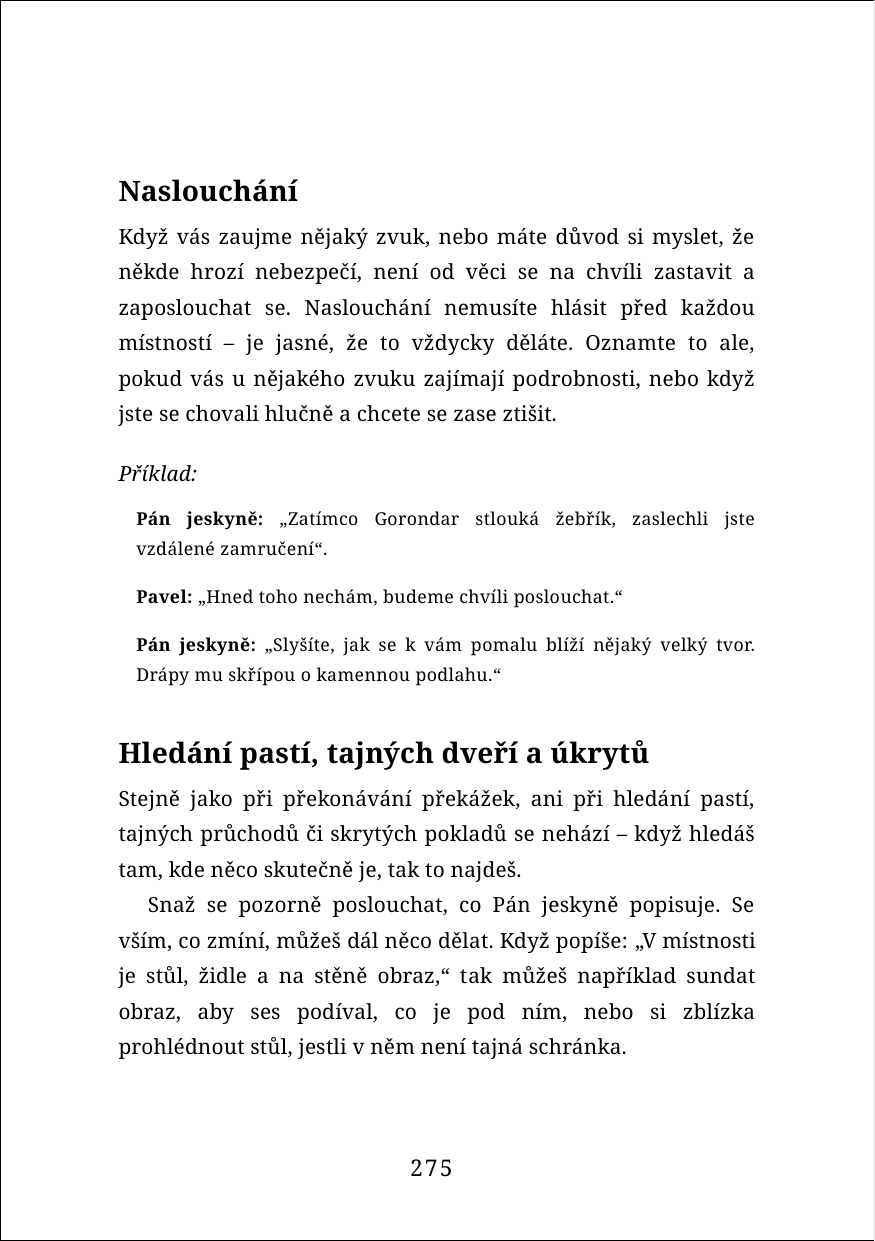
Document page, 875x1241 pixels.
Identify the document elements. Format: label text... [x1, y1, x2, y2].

subtitle Hledání pastí, tajných dveří a úkrytů [118, 734, 756, 772]
text Když vás zaujme nějaký zvuk, nebo máte důvod si myslet, že někde hrozí nebezpečí, není od věci se na chvíli zastavit a zaposlouchat se. Naslouchání nemusíte hlásit před každou místností – je jasné, že to vždycky děláte. Oznamte to ale, pokud vás u nějakého zvuku zajímají podrobnosti, nebo když jste se chovali hlučně a chcete se zase ztišit. [118, 222, 756, 428]
text Pavel: „Hned toho nechám, budeme chvíli poslouchat.“ [136, 584, 756, 608]
text Pán jeskyně: „Zatímco Gorondar stlouká žebřík, zaslechli jste vzdálené zamručení“. [136, 506, 756, 560]
subtitle Naslouchání [118, 172, 756, 210]
text Příklad: [118, 459, 756, 487]
text Stejně jako při překonávání překážek, ani při hledání pastí, tajných průchodů či skrytých pokladů se nehází – když hledáš tam, kde něco skutečně je, tak to najdeš. Snaž se pozorně poslouchat, co Pán jeskyně popisuje. Se vším, co zmíní, můžeš dál něco dělat. Když popíše: „V místnosti je stůl, židle a na stěně obraz,“ tak můžeš například sundat obraz, aby ses podíval, co je pod ním, nebo si zblízka prohlédnout stůl, jestli v něm není tajná schránka. [118, 784, 756, 1061]
text Pán jeskyně: „Slyšíte, jak se k vám pomalu blíží nějaký velký tvor. Drápy mu skřípou o kamennou podlahu.“ [136, 632, 756, 686]
